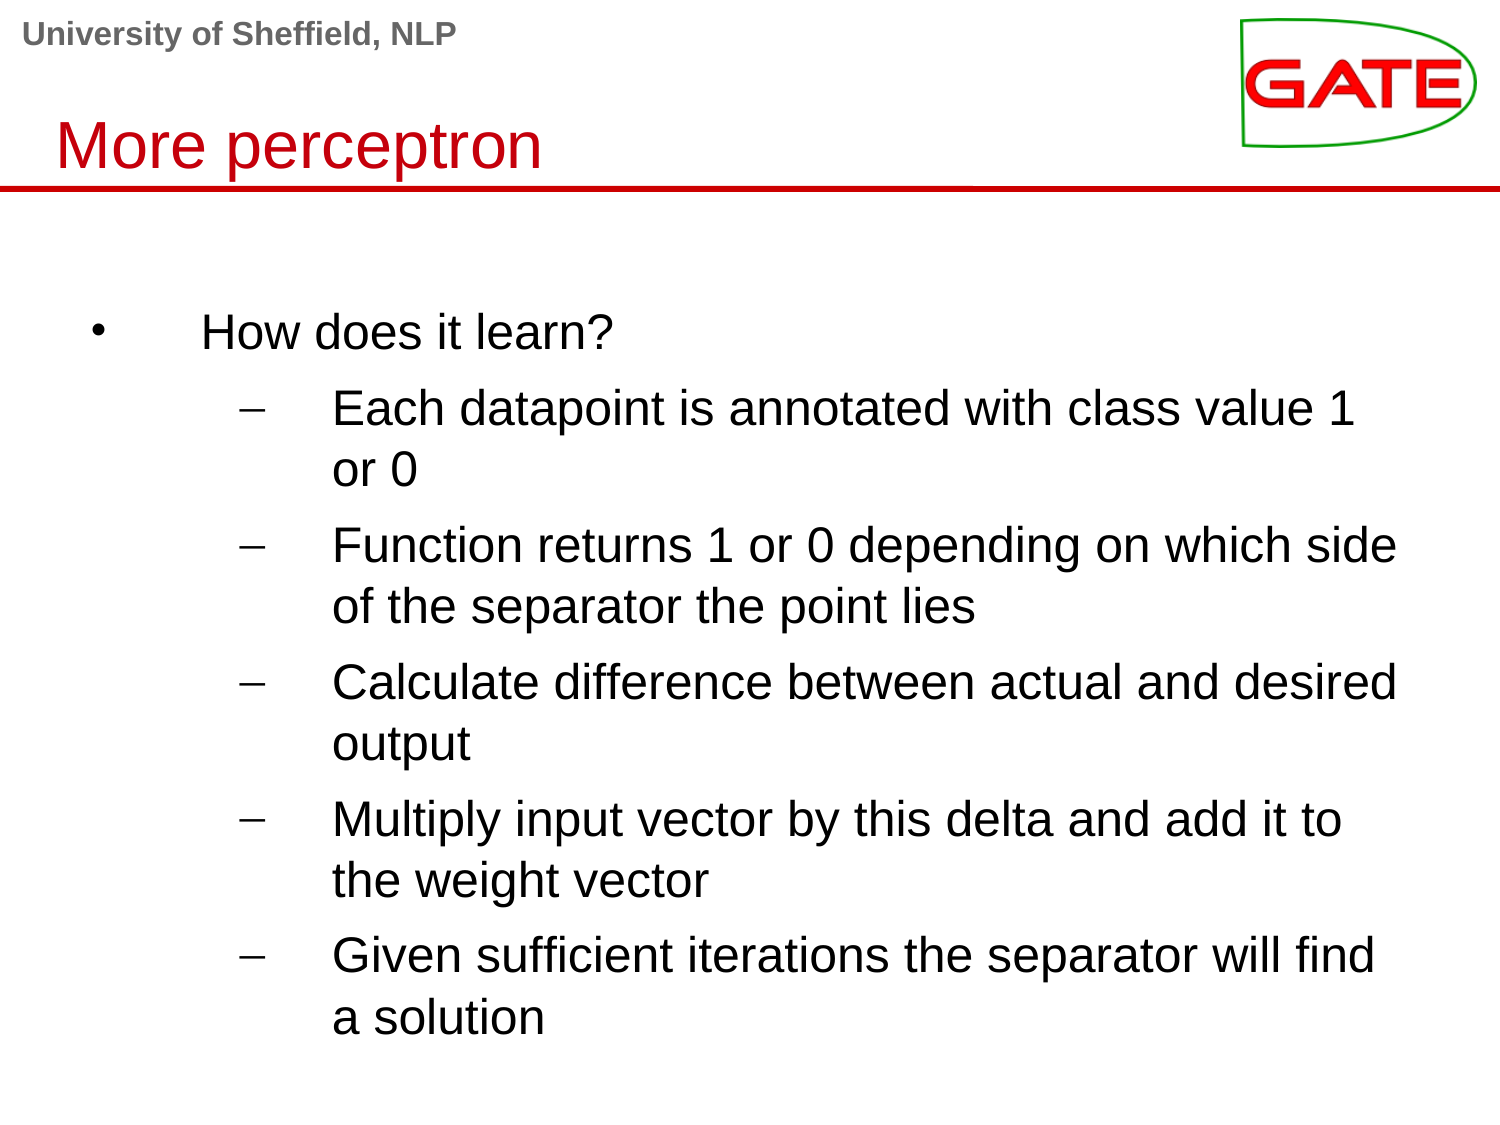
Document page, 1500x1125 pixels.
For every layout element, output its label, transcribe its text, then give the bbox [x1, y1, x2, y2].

list How does it learn? Each datapoint is annotated with class value 1 or 0 Function returns 1 or 0 depending on which side of the separator the point lies Calculate difference between actual and desired output Multiply input vector by this delta and add it to the weight vector Given sufficient iterations the separator will find a solution [75, 290, 1425, 1093]
picture [1240, 18, 1477, 148]
title More perceptron [41, 37, 1391, 254]
